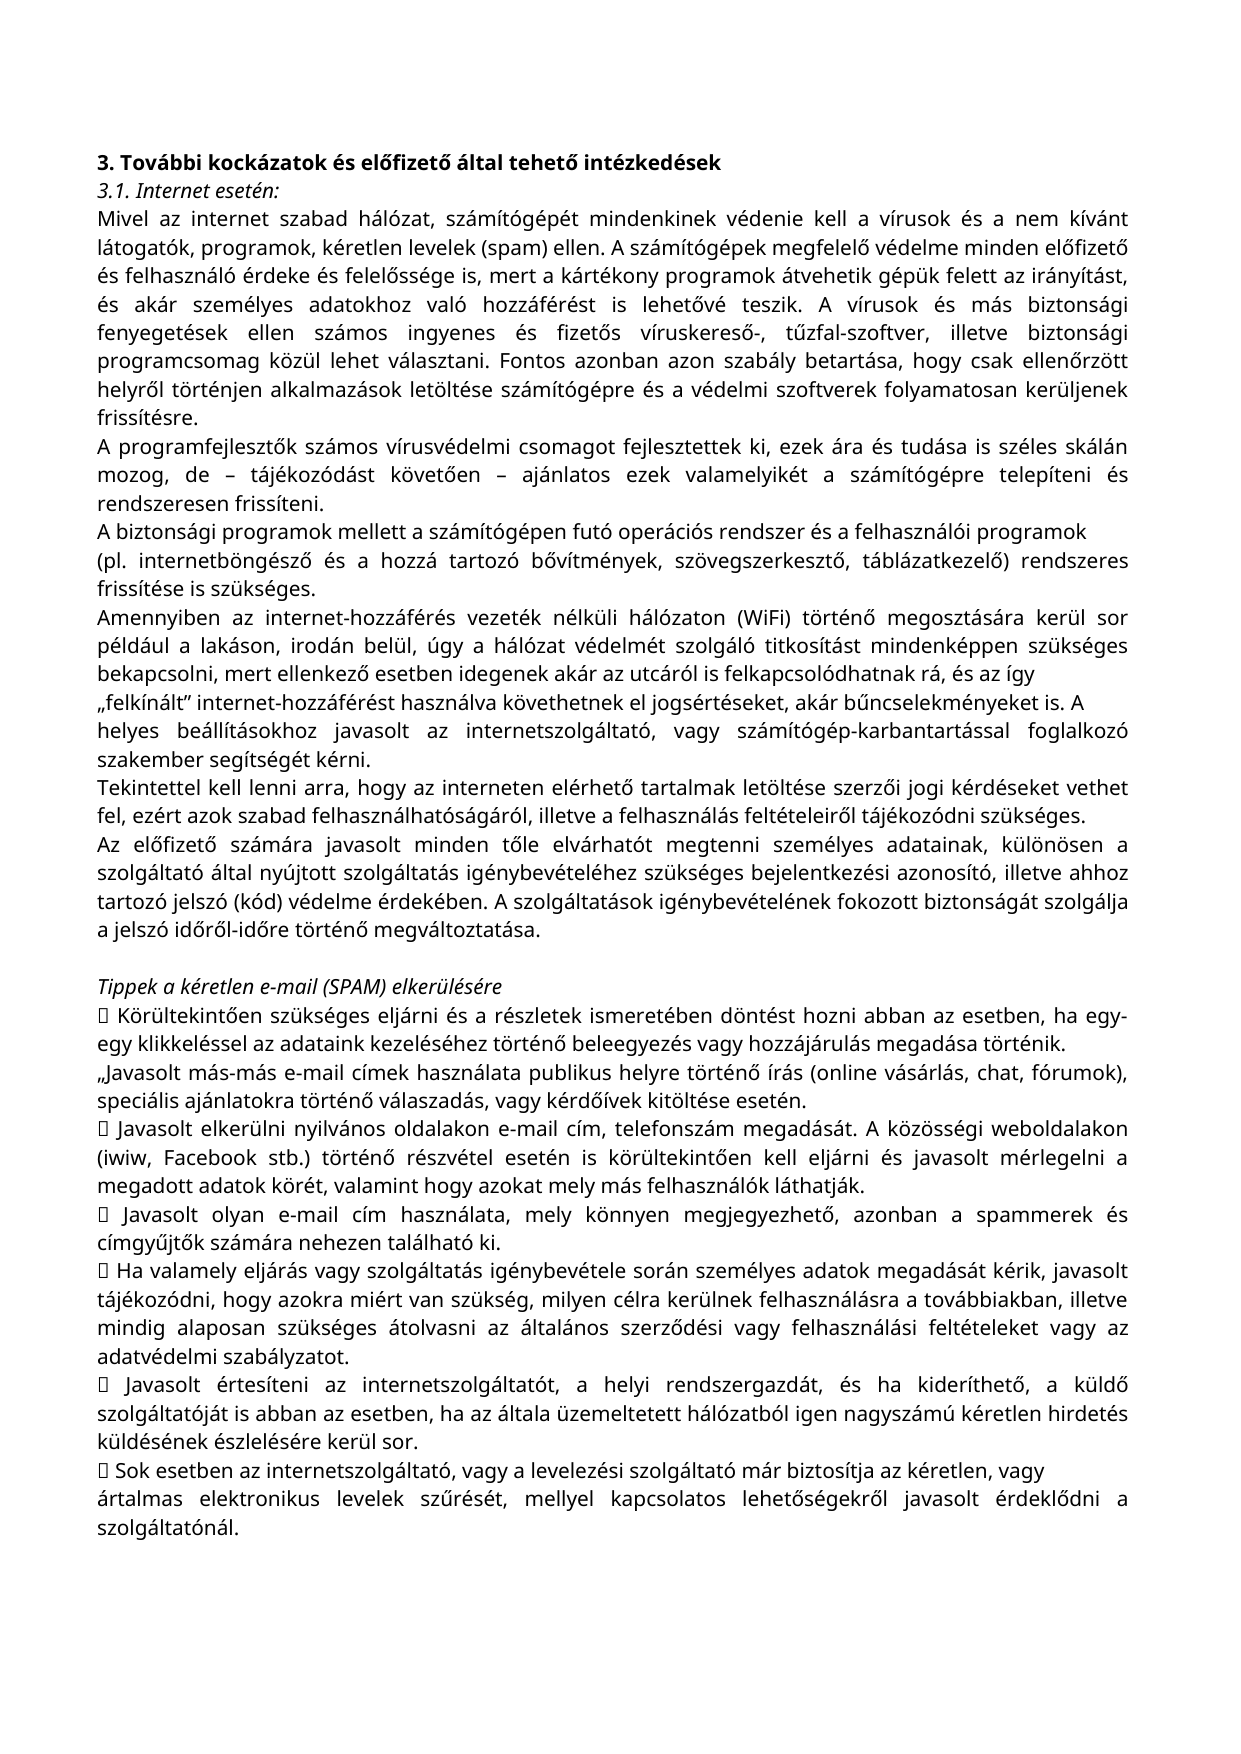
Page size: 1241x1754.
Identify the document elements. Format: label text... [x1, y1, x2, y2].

text helyes beállításokhoz javasolt az internetszolgáltató, vagy számítógép-karbantartással foglalkozó szakember segítségét kérni. [97, 716, 1130, 773]
text ártalmas elektronikus levelek szűrését, mellyel kapcsolatos lehetőségekről javasolt érdeklődni a szolgáltatónál. [97, 1484, 1130, 1541]
text 3. További kockázatok és előfizető által tehető intézkedések [97, 148, 1130, 176]
text Tippek a kéretlen e-mail (SPAM) elkerülésére [97, 972, 1130, 1001]
text Az előfizető számára javasolt minden tőle elvárhatót megtenni személyes adatainak, különösen a szolgáltató által nyújtott szolgáltatás igénybevételéhez szükséges bejelentkezési azonosító, illetve ahhoz tartozó jelszó (kód) védelme érdekében. A szolgáltatások igénybevételének fokozott biztonságát szolgálja a jelszó időről-időre történő megváltoztatása. [97, 830, 1130, 944]
text „felkínált” internet-hozzáférést használva követhetnek el jogsértéseket, akár bűncselekményeket is. A [97, 688, 1130, 716]
text  Körültekintően szükséges eljárni és a részletek ismeretében döntést hozni abban az esetben, ha egy-egy klikkeléssel az adataink kezeléséhez történő beleegyezés vagy hozzájárulás megadása történik. [97, 1001, 1130, 1058]
text A biztonsági programok mellett a számítógépen futó operációs rendszer és a felhasználói programok [97, 517, 1130, 546]
text  Javasolt olyan e-mail cím használata, mely könnyen megjegyezhető, azonban a spammerek és címgyűjtők számára nehezen található ki. [97, 1200, 1130, 1257]
text A programfejlesztők számos vírusvédelmi csomagot fejlesztettek ki, ezek ára és tudása is széles skálán mozog, de – tájékozódást követően – ajánlatos ezek valamelyikét a számítógépre telepíteni és rendszeresen frissíteni. [97, 432, 1130, 517]
text (pl. internetböngésző és a hozzá tartozó bővítmények, szövegszerkesztő, táblázatkezelő) rendszeres frissítése is szükséges. [97, 546, 1130, 603]
text  Javasolt értesíteni az internetszolgáltatót, a helyi rendszergazdát, és ha kideríthető, a küldő szolgáltatóját is abban az esetben, ha az általa üzemeltetett hálózatból igen nagyszámú kéretlen hirdetés küldésének észlelésére kerül sor. [97, 1370, 1130, 1456]
text  Ha valamely eljárás vagy szolgáltatás igénybevétele során személyes adatok megadását kérik, javasolt tájékozódni, hogy azokra miért van szükség, milyen célra kerülnek felhasználásra a továbbiakban, illetve mindig alaposan szükséges átolvasni az általános szerződési vagy felhasználási feltételeket vagy az adatvédelmi szabályzatot. [97, 1257, 1130, 1370]
text  Sok esetben az internetszolgáltató, vagy a levelezési szolgáltató már biztosítja az kéretlen, vagy [97, 1456, 1130, 1484]
text Tekintettel kell lenni arra, hogy az interneten elérhető tartalmak letöltése szerzői jogi kérdéseket vethet fel, ezért azok szabad felhasználhatóságáról, illetve a felhasználás feltételeiről tájékozódni szükséges. [97, 773, 1130, 830]
text Mivel az internet szabad hálózat, számítógépét mindenkinek védenie kell a vírusok és a nem kívánt látogatók, programok, kéretlen levelek (spam) ellen. A számítógépek megfelelő védelme minden előfizető és felhasználó érdeke és felelőssége is, mert a kártékony programok átvehetik gépük felett az irányítást, és akár személyes adatokhoz való hozzáférést is lehetővé teszik. A vírusok és más biztonsági fenyegetések ellen számos ingyenes és fizetős víruskereső-, tűzfal-szoftver, illetve biztonsági programcsomag közül lehet választani. Fontos azonban azon szabály betartása, hogy csak ellenőrzött helyről történjen alkalmazások letöltése számítógépre és a védelmi szoftverek folyamatosan kerüljenek frissítésre. [97, 204, 1130, 432]
text 3.1. Internet esetén: [97, 176, 1130, 204]
text Amennyiben az internet-hozzáférés vezeték nélküli hálózaton (WiFi) történő megosztására kerül sor például a lakáson, irodán belül, úgy a hálózat védelmét szolgáló titkosítást mindenképpen szükséges bekapcsolni, mert ellenkező esetben idegenek akár az utcáról is felkapcsolódhatnak rá, és az így [97, 603, 1130, 688]
text  Javasolt elkerülni nyilvános oldalakon e-mail cím, telefonszám megadását. A közösségi weboldalakon (iwiw, Facebook stb.) történő részvétel esetén is körültekintően kell eljárni és javasolt mérlegelni a megadott adatok körét, valamint hogy azokat mely más felhasználók láthatják. [97, 1114, 1130, 1200]
text „Javasolt más-más e-mail címek használata publikus helyre történő írás (online vásárlás, chat, fórumok), speciális ajánlatokra történő válaszadás, vagy kérdőívek kitöltése esetén. [97, 1058, 1130, 1114]
